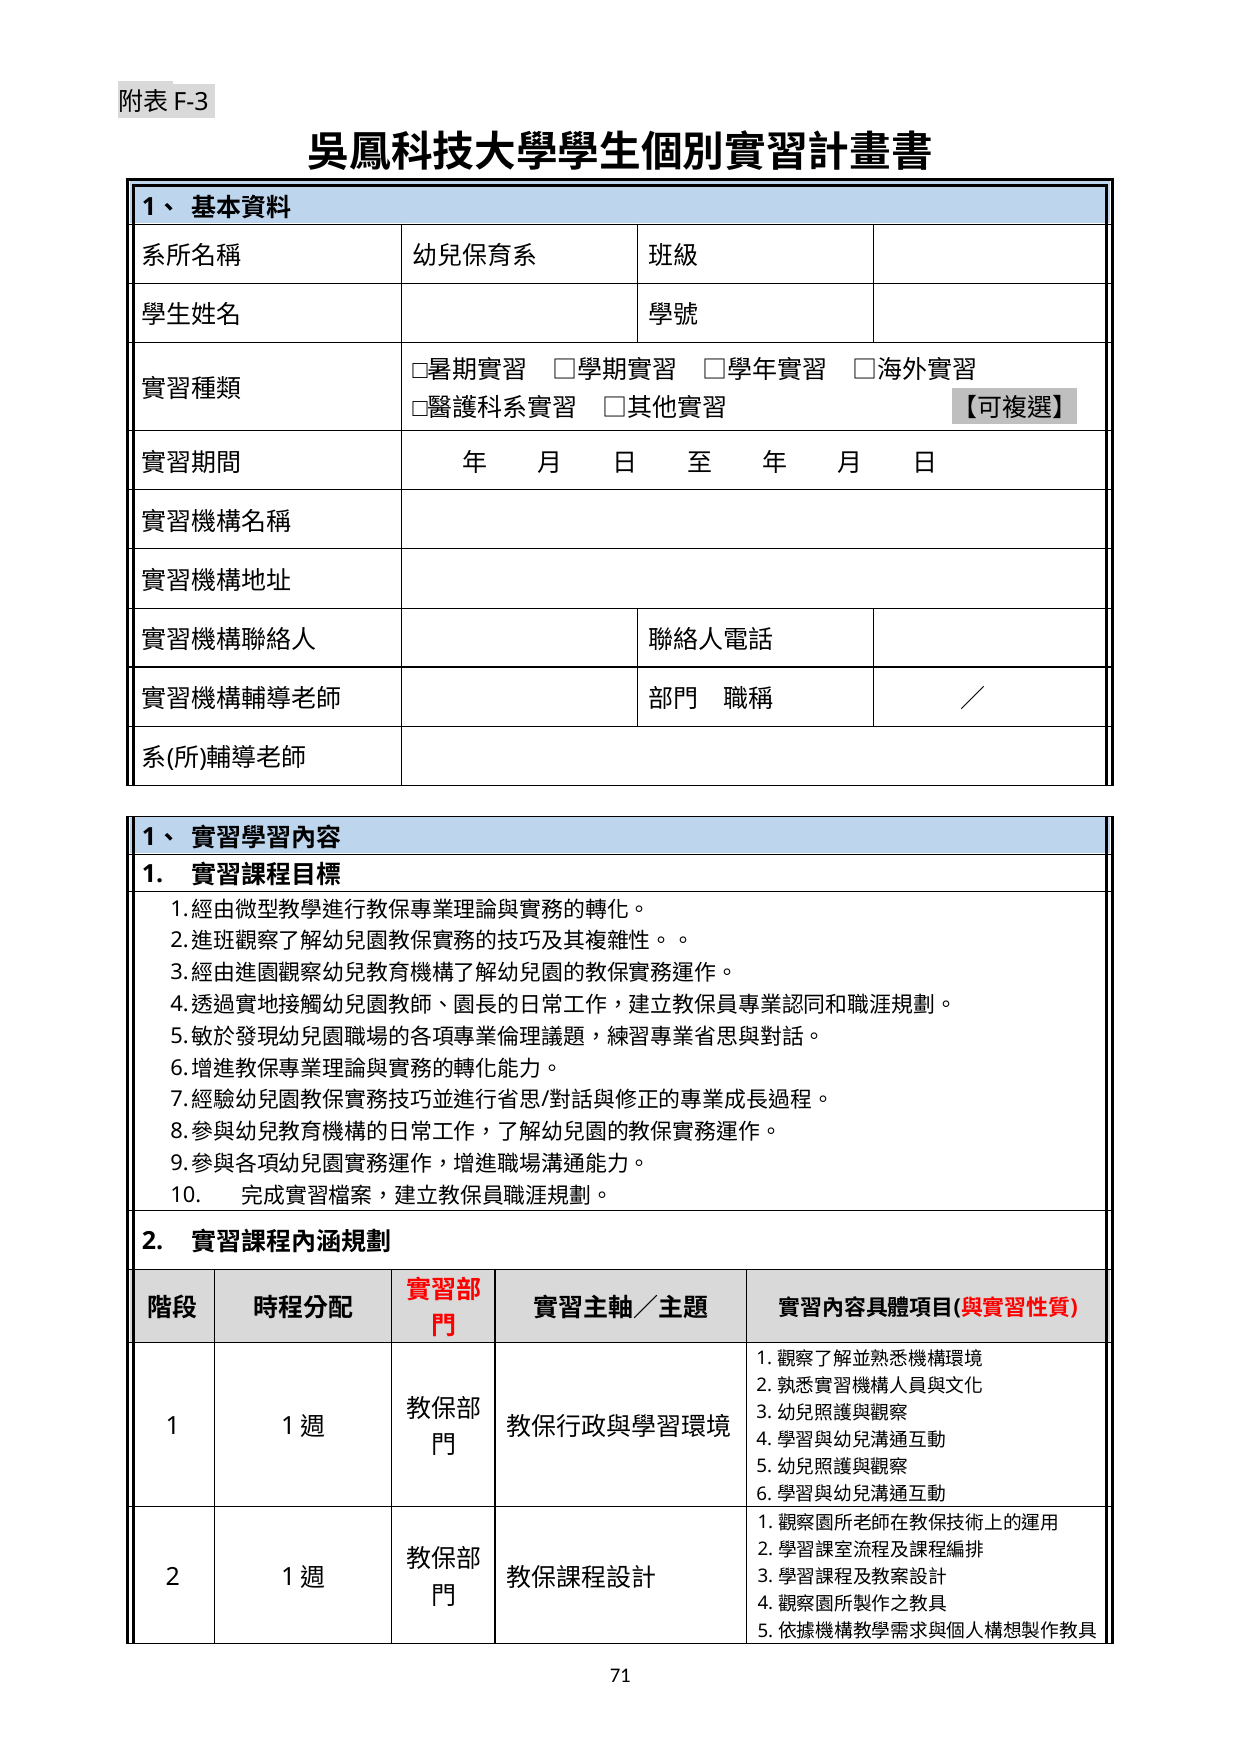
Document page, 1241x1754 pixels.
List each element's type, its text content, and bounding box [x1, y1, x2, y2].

text 附表F-3 [118, 81, 1122, 118]
table_cell [402, 490, 1105, 548]
table_cell ／ [874, 668, 1105, 726]
table_cell 學生姓名 [135, 284, 401, 342]
table_cell 部門 職稱 [638, 668, 873, 726]
table_cell 階段 [135, 1270, 214, 1342]
table_cell 實習課程內涵規劃 [135, 1211, 1105, 1268]
table_cell [402, 727, 1105, 784]
table_cell [874, 284, 1105, 342]
table_cell [402, 549, 1105, 607]
table_cell 學號 [638, 284, 873, 342]
table_cell [402, 668, 637, 726]
table_cell 幼兒保育系 [402, 225, 637, 283]
table_cell 實習部門 [392, 1270, 494, 1342]
table_cell □暑期實習 □學期實習 □學年實習 □海外實習 □醫護科系實習 □其他實習 【可複選】 [402, 343, 1105, 430]
table_cell 1週 [215, 1507, 391, 1643]
table_cell [874, 609, 1105, 666]
table_cell 實習種類 [135, 343, 401, 430]
table_cell 實習機構輔導老師 [135, 668, 401, 726]
table_cell 實習課程目標 [135, 855, 1105, 891]
table_cell 實習機構地址 [135, 549, 401, 607]
table_cell 2 [135, 1507, 214, 1643]
table_cell 實習機構聯絡人 [135, 609, 401, 666]
table_cell 系(所)輔導老師 [135, 727, 401, 784]
table_header 實習學習內容 [135, 817, 1105, 853]
table_cell 實習內容具體項目(與實習性質) [747, 1270, 1105, 1342]
table_cell 實習機構名稱 [135, 490, 401, 548]
table_cell 1. 經由微型教學進行教保專業理論與實務的轉化。 2. 進班觀察了解幼兒園教保實務的技巧及其複雜性。。 3. 經由進園觀察幼兒教育機構了解幼兒園的教保實務運作。 4. 透過實地接觸幼兒園教師、園長的日常工作，建立教保員專業認同和職涯規劃。 5. 敏於發現幼兒園職場的各項專業倫理議題，練習專業省思與對話。 6. 增進教保專業理論與實務的轉化能力。 7. 經驗幼兒園教保實務技巧並進行省思/對話與修正的專業成長過程。 8. 參與幼兒教育機構的日常工作，了解幼兒園的教保實務運作。 9. 參與各項幼兒園實務運作，增進職場溝通能力。 10. 完成實習檔案，建立教保員職涯規劃。 [135, 892, 1105, 1209]
table_cell 聯絡人電話 [638, 609, 873, 666]
table_cell 1 [135, 1343, 214, 1506]
table_cell 實習主軸／主題 [496, 1270, 746, 1342]
table_cell 教保部門 [392, 1507, 494, 1643]
table_cell 年 月 日 至 年 月 日 [402, 431, 1105, 489]
table_cell 教保行政與學習環境 [496, 1343, 746, 1506]
table_cell [402, 609, 637, 666]
table_cell 系所名稱 [135, 225, 401, 283]
table_cell 時程分配 [215, 1270, 391, 1342]
table_cell [402, 284, 637, 342]
table_cell 1. 觀察園所老師在教保技術上的運用 2. 學習課室流程及課程編排 3. 學習課程及教案設計 4. 觀察園所製作之教具 5. 依據機構教學需求與個人構想製作教具 [747, 1507, 1105, 1643]
table_header 基本資料 [130, 181, 1110, 223]
table_cell 實習期間 [135, 431, 401, 489]
table_cell 教保課程設計 [496, 1507, 746, 1643]
table_cell 1. 觀察了解並熟悉機構環境 2. 孰悉實習機構人員與文化 3. 幼兒照護與觀察 4. 學習與幼兒溝通互動 5. 幼兒照護與觀察 6. 學習與幼兒溝通互動 [747, 1343, 1105, 1506]
table_cell [874, 225, 1105, 283]
text 吳鳳科技大學學生個別實習計畫書 [118, 118, 1122, 178]
table_cell 班級 [638, 225, 873, 283]
table_cell 1週 [215, 1343, 391, 1506]
table_cell 教保部門 [392, 1343, 494, 1506]
